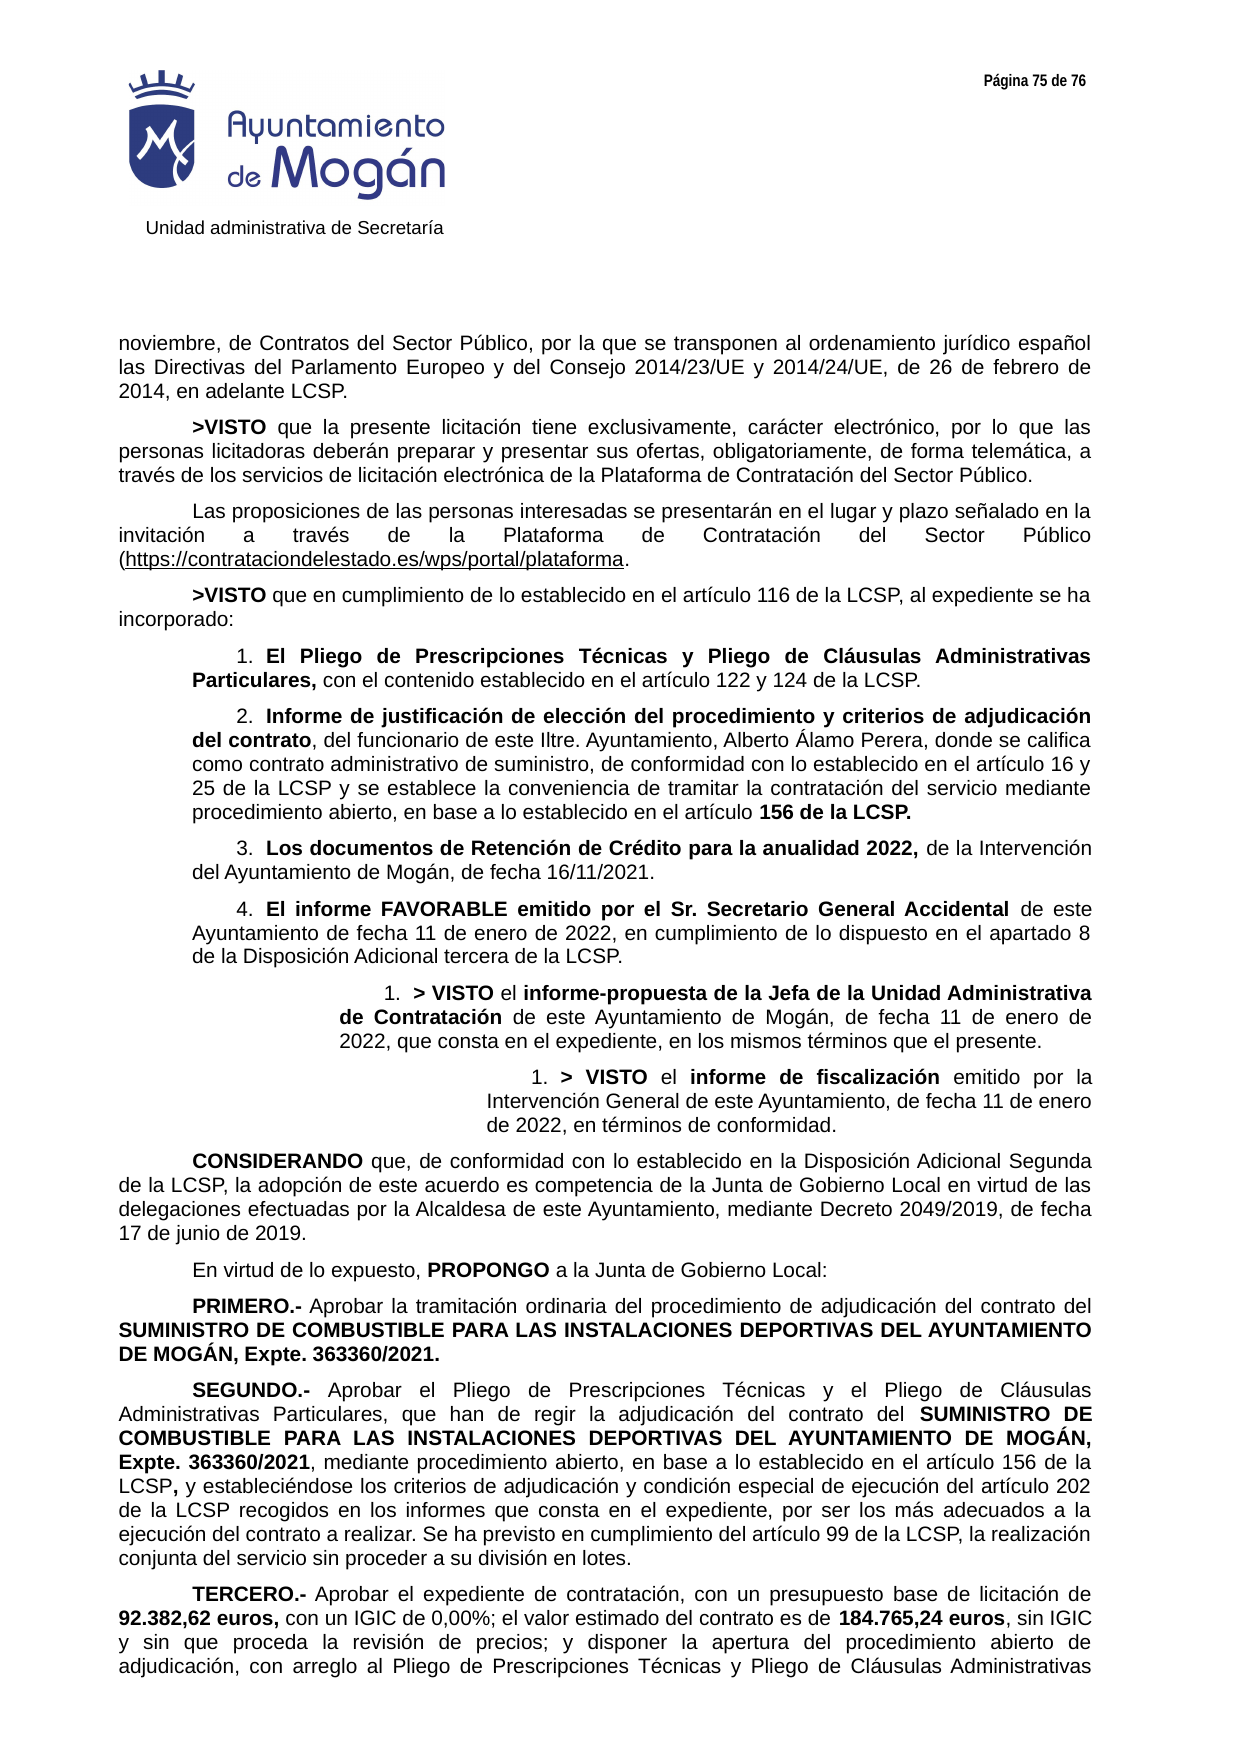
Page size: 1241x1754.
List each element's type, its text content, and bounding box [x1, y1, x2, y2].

text En virtud de lo expuesto, PROPONGO a la Junta de Gobierno Local: [118, 1257, 1092, 1281]
text >VISTO que la presente licitación tiene exclusivamente, carácter electrónico, por lo que las personas licitadoras deberán preparar y presentar sus ofertas, obligatoriamente, de forma telemática, a través de los servicios de licitación electrónica de la Plataforma de Contratación del Sector Público. [118, 415, 1092, 487]
picture [128, 70, 445, 206]
text >VISTO que en cumplimiento de lo establecido en el artículo 116 de la LCSP, al expediente se ha incorporado: [118, 583, 1092, 631]
list > VISTO el informe-propuesta de la Jefa de la Unidad Administrativa de Contratación de este Ayuntamiento de Mogán, de fecha 11 de enero de 2022, que consta en el expediente, en los mismos términos que el presente. [310, 981, 1092, 1053]
list El informe FAVORABLE emitido por el Sr. Secretario General Accidental de este Ayuntamiento de fecha 11 de enero de 2022, en cumplimiento de lo dispuesto en el apartado 8 de la Disposición Adicional tercera de la LCSP. [162, 896, 1092, 968]
text CONSIDERANDO que, de conformidad con lo establecido en la Disposición Adicional Segunda de la LCSP, la adopción de este acuerdo es competencia de la Junta de Gobierno Local en virtud de las delegaciones efectuadas por la Alcaldesa de este Ayuntamiento, mediante Decreto 2049/2019, de fecha 17 de junio de 2019. [118, 1149, 1092, 1245]
text PRIMERO.- Aprobar la tramitación ordinaria del procedimiento de adjudicación del contrato del SUMINISTRO DE COMBUSTIBLE PARA LAS INSTALACIONES DEPORTIVAS DEL AYUNTAMIENTO DE MOGÁN, Expte. 363360/2021. [118, 1294, 1092, 1366]
text noviembre, de Contratos del Sector Público, por la que se transponen al ordenamiento jurídico español las Directivas del Parlamento Europeo y del Consejo 2014/23/UE y 2014/24/UE, de 26 de febrero de 2014, en adelante LCSP. [118, 331, 1092, 402]
text TERCERO.- Aprobar el expediente de contratación, con un presupuesto base de licitación de 92.382,62 euros, con un IGIC de 0,00%; el valor estimado del contrato es de 184.765,24 euros, sin IGIC y sin que proceda la revisión de precios; y disponer la apertura del procedimiento abierto de adjudicación, con arreglo al Pliego de Prescripciones Técnicas y Pliego de Cláusulas Administrativas [118, 1582, 1092, 1678]
list El Pliego de Prescripciones Técnicas y Pliego de Cláusulas Administrativas Particulares, con el contenido establecido en el artículo 122 y 124 de la LCSP. [162, 644, 1092, 692]
text SEGUNDO.- Aprobar el Pliego de Prescripciones Técnicas y el Pliego de Cláusulas Administrativas Particulares, que han de regir la adjudicación del contrato del SUMINISTRO DE COMBUSTIBLE PARA LAS INSTALACIONES DEPORTIVAS DEL AYUNTAMIENTO DE MOGÁN, Expte. 363360/2021, mediante procedimiento abierto, en base a lo establecido en el artículo 156 de la LCSP, y estableciéndose los criterios de adjudicación y condición especial de ejecución del artículo 202 de la LCSP recogidos en los informes que consta en el expediente, por ser los más adecuados a la ejecución del contrato a realizar. Se ha previsto en cumplimiento del artículo 99 de la LCSP, la realización conjunta del servicio sin proceder a su división en lotes. [118, 1378, 1092, 1570]
list > VISTO el informe de fiscalización emitido por la Intervención General de este Ayuntamiento, de fecha 11 de enero de 2022, en términos de conformidad. [457, 1065, 1092, 1137]
text Las proposiciones de las personas interesadas se presentarán en el lugar y plazo señalado en la invitación a través de la Plataforma de Contratación del Sector Público (https://contrataciondelestado.es/wps/portal/plataforma. [118, 499, 1092, 571]
list Los documentos de Retención de Crédito para la anualidad 2022, de la Intervención del Ayuntamiento de Mogán, de fecha 16/11/2021. [162, 836, 1092, 884]
list Informe de justificación de elección del procedimiento y criterios de adjudicación del contrato, del funcionario de este Iltre. Ayuntamiento, Alberto Álamo Perera, donde se califica como contrato administrativo de suministro, de conformidad con lo establecido en el artículo 16 y 25 de la LCSP y se establece la conveniencia de tramitar la contratación del servicio mediante procedimiento abierto, en base a lo establecido en el artículo 156 de la LCSP. [162, 704, 1092, 824]
